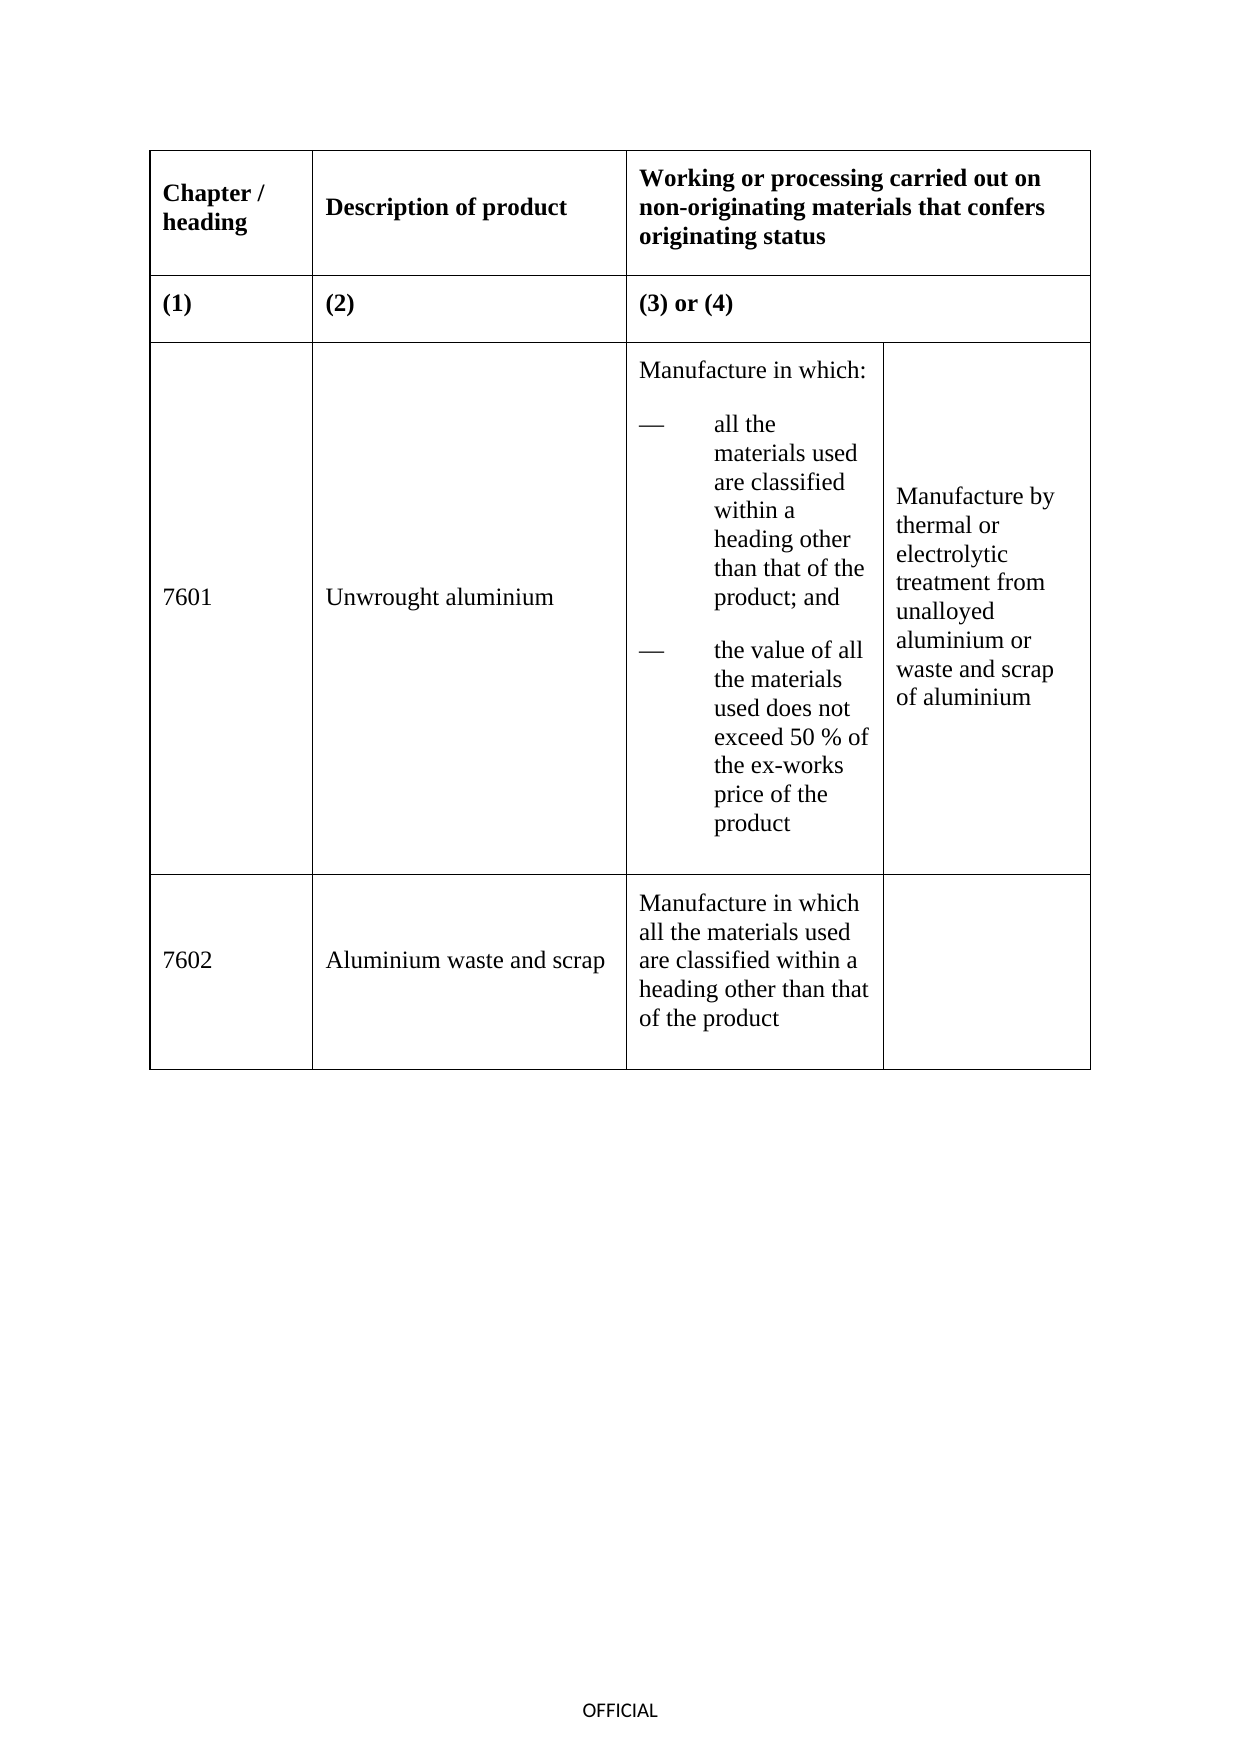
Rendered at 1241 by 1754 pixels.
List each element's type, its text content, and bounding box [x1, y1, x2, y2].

table_cell (2) [313, 276, 626, 342]
table_cell [884, 875, 1090, 1069]
table_cell Manufacture in which: — all the materials used are classified within a heading other than that of the product; and — the value of all the materials used does not exceed 50 % of the ex‐works price of the product [627, 343, 883, 874]
table_cell Unwrought aluminium [313, 343, 626, 874]
table_cell (3) or (4) [627, 276, 1090, 342]
table_cell 7602 [151, 875, 312, 1069]
table_header Working or processing carried out on non‐originating materials that confers originating status [627, 151, 1090, 275]
table_cell Manufacture by thermal or electrolytic treatment from unalloyed aluminium or waste and scrap of aluminium [884, 343, 1090, 874]
table_cell Manufacture in which all the materials used are classified within a heading other than that of the product [627, 875, 883, 1069]
table_cell 7601 [151, 343, 312, 874]
table_cell Aluminium waste and scrap [313, 875, 626, 1069]
table_header Description of product [313, 151, 626, 275]
table_header Chapter / heading [151, 151, 312, 275]
table_cell (1) [151, 276, 312, 342]
